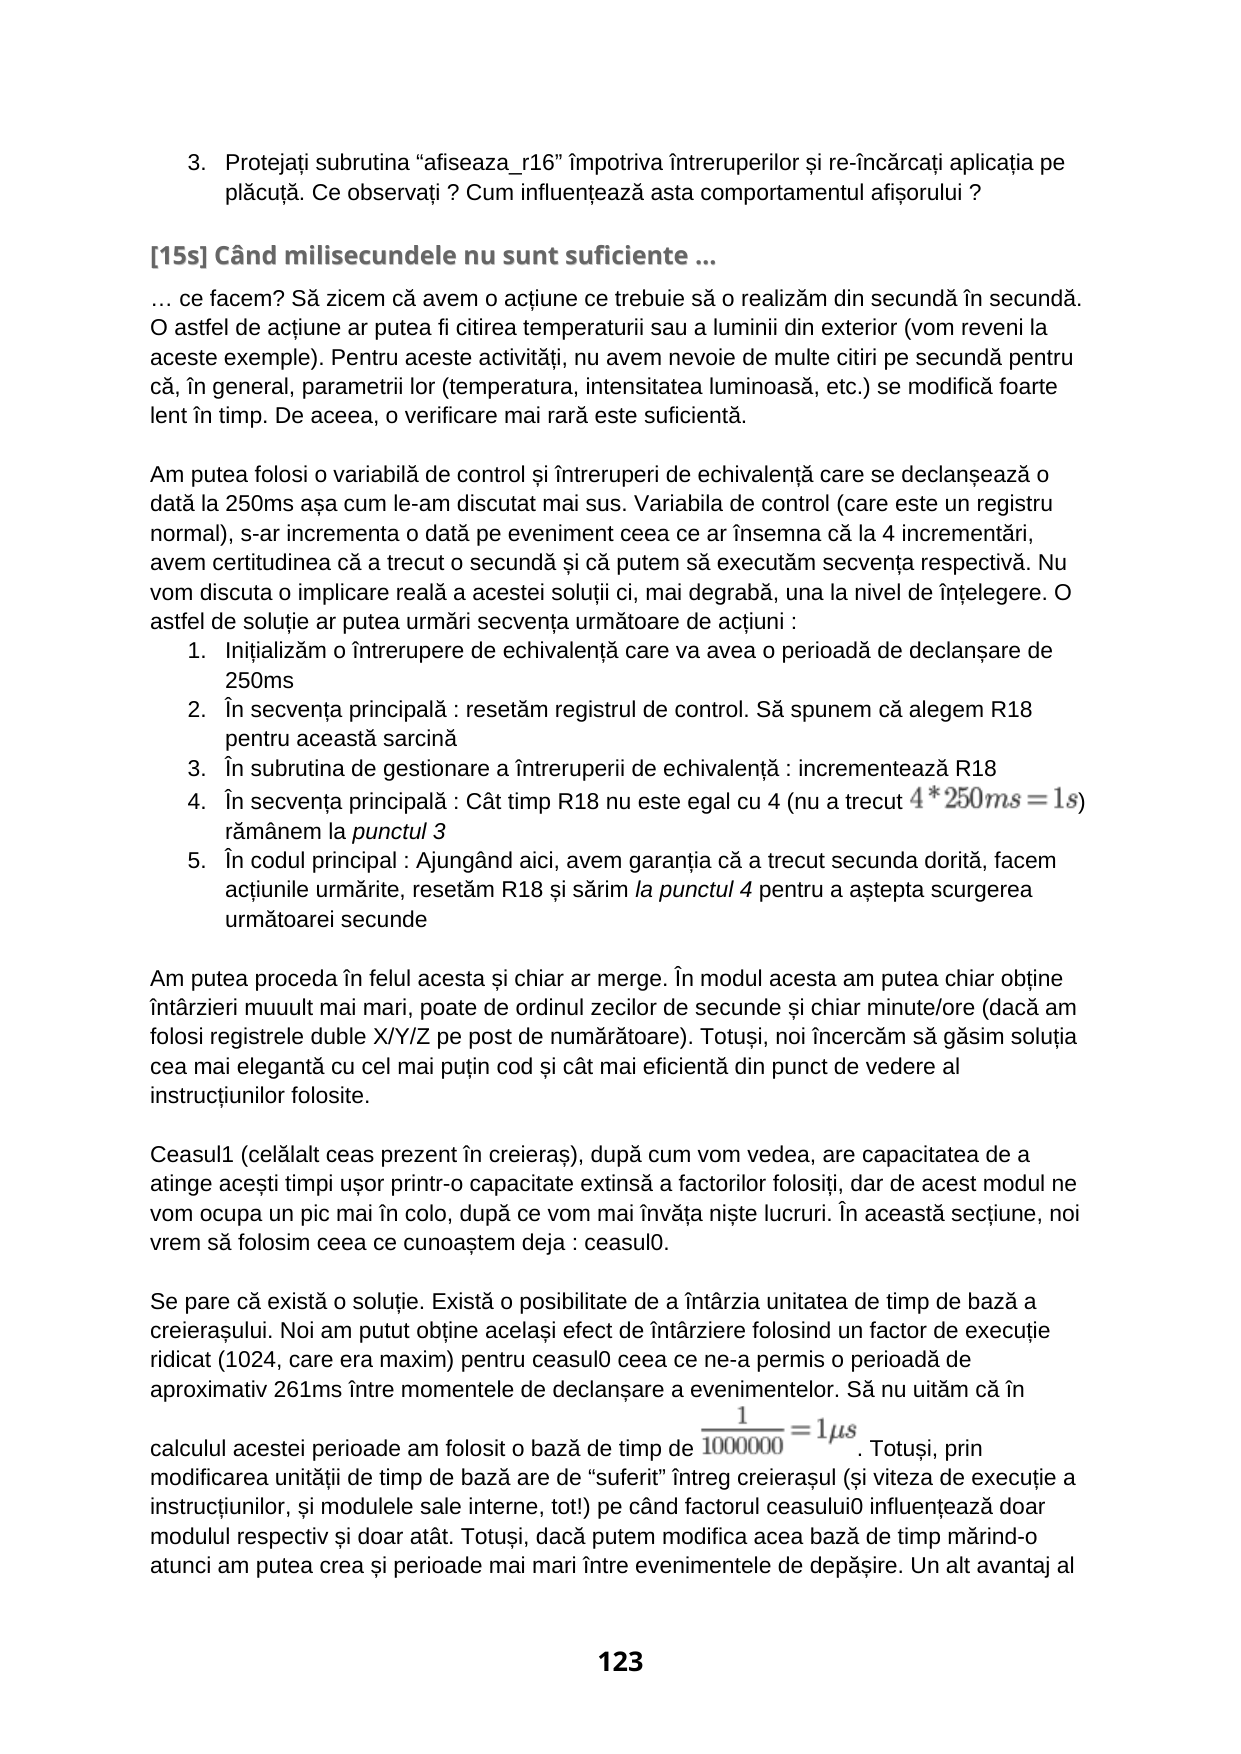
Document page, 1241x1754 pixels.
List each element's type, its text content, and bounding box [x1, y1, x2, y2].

list În codul principal : Ajungând aici, avem garanția că a trecut secunda dorită, facem acțiunile urmărite, resetăm R18 și sărim la punctul 4 pentru a aștepta scurgerea următoarei secunde [187, 848, 1091, 932]
text Ceasul1 (celălalt ceas prezent în creieraș), după cum vom vedea, are capacitatea de a atinge acești timpi ușor printr-o capacitate extinsă a factorilor folosiți, dar de acest modul ne vom ocupa un pic mai în colo, după ce vom mai învăța niște lucruri. În această secțiune, noi vrem să folosim ceea ce cunoaștem deja : ceasul0. [150, 1142, 1091, 1255]
list În secvența principală : Cât timp R18 nu este egal cu 4 (nu a trecut ) rămânem la punctul 3 [187, 785, 1091, 844]
picture [909, 784, 1078, 810]
list În secvența principală : resetăm registrul de control. Să spunem că alegem R18 pentru această sarcină [187, 697, 1091, 752]
list Protejați subrutina “afiseaza_r16” împotriva întreruperilor și re-încărcați aplicația pe plăcuță. Ce observați ? Cum influențează asta comportamentul afișorului ? [187, 150, 1091, 205]
list În subrutina de gestionare a întreruperii de echivalență : incrementează R18 [187, 755, 1091, 781]
subtitle [15s] Când milisecundele nu sunt suficiente … [150, 238, 1091, 272]
text … ce facem? Să zicem că avem o acțiune ce trebuie să o realizăm din secundă în secundă. O astfel de acțiune ar putea fi citirea temperaturii sau a luminii din exterior (vom reveni la aceste exemple). Pentru aceste activități, nu avem nevoie de multe citiri pe secundă pentru că, în general, parametrii lor (temperatura, intensitatea luminoasă, etc.) se modifică foarte lent în timp. De aceea, o verificare mai rară este suficientă. [150, 285, 1091, 428]
text Am putea folosi o variabilă de control și întreruperi de echivalență care se declanșează o dată la 250ms așa cum le-am discutat mai sus. Variabila de control (care este un registru normal), s-ar incrementa o dată pe eveniment ceea ce ar însemna că la 4 incrementări, avem certitudinea că a trecut o secundă și că putem să executăm secvența respectivă. Nu vom discuta o implicare reală a acestei soluții ci, mai degrabă, una la nivel de înțelegere. O astfel de soluție ar putea urmări secvența următoare de acțiuni : [150, 462, 1091, 634]
picture [700, 1406, 857, 1456]
text Am putea proceda în felul acesta și chiar ar merge. În modul acesta am putea chiar obține întârzieri muuult mai mari, poate de ordinul zecilor de secunde și chiar minute/ore (dacă am folosi registrele duble X/Y/Z pe post de numărătoare). Totuși, noi încercăm să găsim soluția cea mai elegantă cu cel mai puțin cod și cât mai eficientă din punct de vedere al instrucțiunilor folosite. [150, 965, 1091, 1108]
text Se pare că există o soluție. Există o posibilitate de a întârzia unitatea de timp de bază a creierașului. Noi am putut obține același efect de întârziere folosind un factor de execuție ridicat (1024, care era maxim) pentru ceasul0 ceea ce ne-a permis o perioadă de aproximativ 261ms între momentele de declanșare a evenimentelor. Să nu uităm că în calculul acestei perioade am folosit o bază de timp de . Totuși, prin modificarea unității de timp de bază are de “suferit” întreg creierașul (și viteza de execuție a instrucțiunilor, și modulele sale interne, tot!) pe când factorul ceasului0 influențează doar modulul respectiv și doar atât. Totuși, dacă putem modifica acea bază de timp mărind-o atunci am putea crea și perioade mai mari între evenimentele de depășire. Un alt avantaj al [150, 1288, 1091, 1578]
list Inițializăm o întrerupere de echivalență care va avea o perioadă de declanșare de 250ms [187, 638, 1091, 693]
